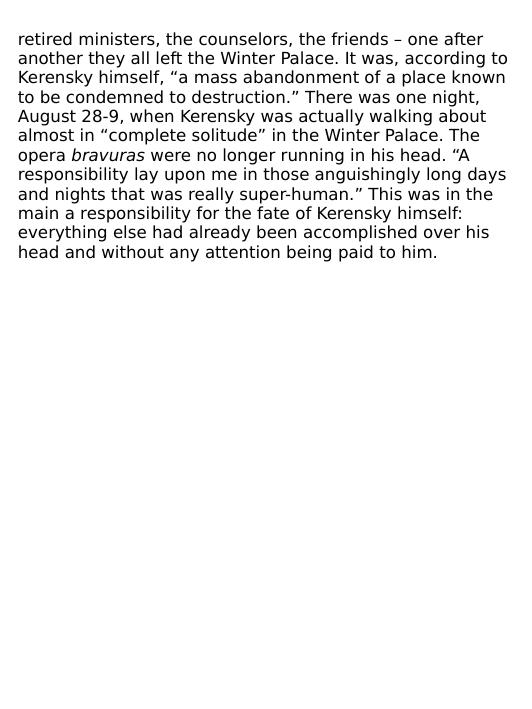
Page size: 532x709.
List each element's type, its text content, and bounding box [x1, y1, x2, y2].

text retired ministers, the counselors, the friends – one after another they all left the Winter Palace. It was, according to Kerensky himself, “a mass abandonment of a place known to be condemned to destruction.” There was one night, August 28-9, when Kerensky was actually walking about almost in “complete solitude” in the Winter Palace. The opera bravuras were no longer running in his head. “A responsibility lay upon me in those anguishingly long days and nights that was really super-human.” This was in the main a responsibility for the fate of Kerensky himself: everything else had already been accomplished over his head and without any attention being paid to him. [18, 29, 514, 262]
